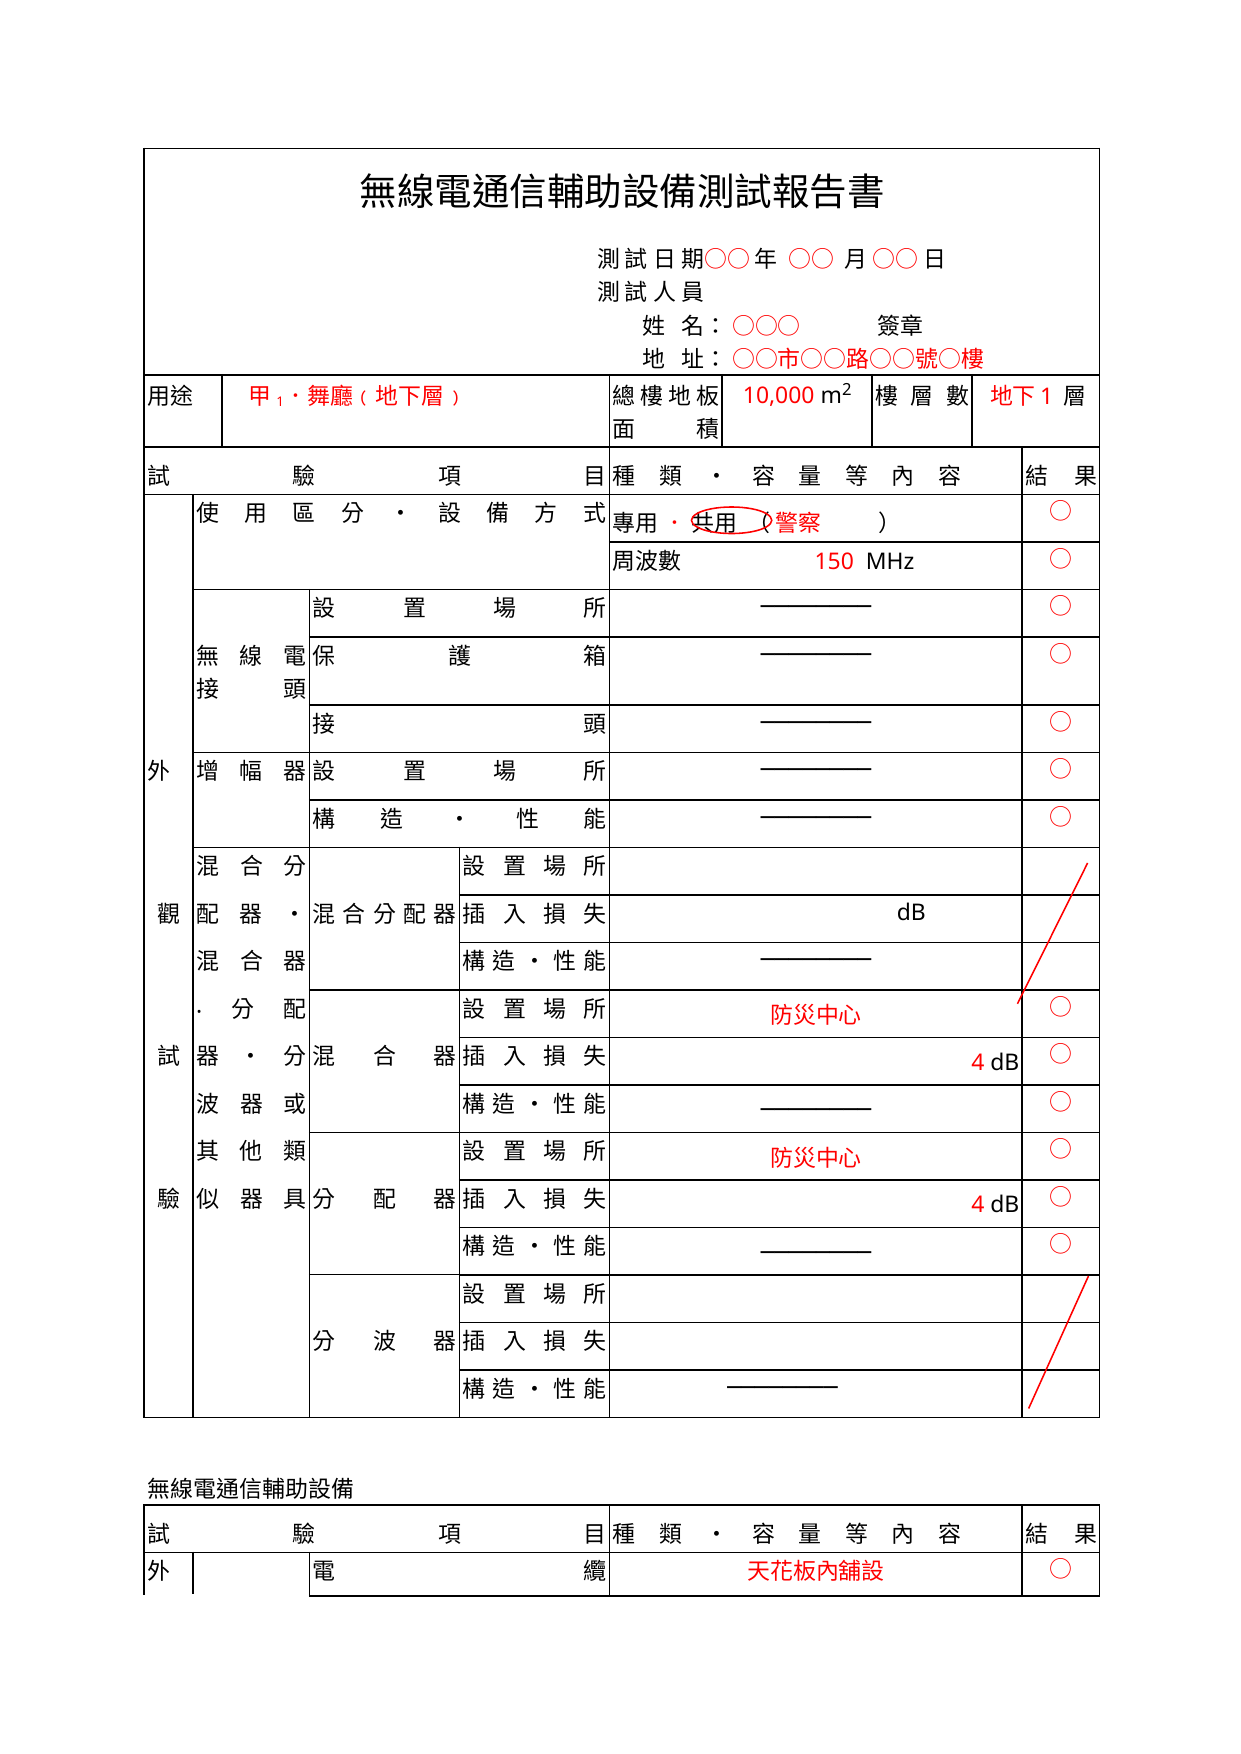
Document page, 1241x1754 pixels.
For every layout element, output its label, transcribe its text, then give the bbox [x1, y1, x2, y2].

table_cell 波器或 [194, 1084, 309, 1132]
table_cell 外 [145, 752, 192, 799]
table_cell ──────── [610, 590, 1021, 636]
table_cell ──────── [610, 943, 1021, 989]
table_header 試驗項目 [145, 1506, 609, 1552]
table_cell 天花板內舖設 [610, 1553, 1021, 1595]
table_cell 插入損失 [460, 1323, 609, 1369]
table_cell [145, 308, 594, 341]
table_cell ──────── [610, 638, 1021, 704]
table_cell 驗 [145, 1179, 192, 1227]
table_cell [310, 1084, 459, 1132]
table_cell 混合分配器 [310, 894, 459, 942]
table_cell [145, 274, 594, 307]
table_cell [145, 636, 192, 704]
table_cell 總樓地板面積 [610, 376, 721, 446]
table_cell 試 [145, 1037, 192, 1084]
table_cell 構造‧性能 [460, 1371, 609, 1417]
table_cell 4 dB [610, 1038, 1021, 1084]
table_header 結果 [1023, 1506, 1099, 1552]
table_cell 無線電 接頭 [194, 636, 309, 704]
table_cell ──────── [610, 753, 1021, 799]
table_cell ──────── [610, 1086, 1021, 1132]
table_cell ○ [1023, 1038, 1099, 1084]
table_cell 混合分 [194, 848, 309, 894]
table_cell ○ [1023, 1553, 1099, 1595]
table_cell [194, 1369, 309, 1417]
table_cell [145, 341, 594, 374]
table_cell [194, 704, 309, 752]
table_cell [1023, 896, 1069, 942]
table_cell 插入損失 [460, 1038, 609, 1084]
table_cell 姓 名： ○○○ 簽章 [594, 308, 1099, 341]
table_cell 增幅器 [194, 753, 309, 847]
table_cell 配器‧ [194, 894, 309, 942]
table_cell 混合器 [194, 942, 309, 989]
table_cell ○ [1023, 1133, 1099, 1179]
table_cell 電纜 [310, 1553, 609, 1595]
table_cell [145, 847, 192, 894]
table_cell [145, 1369, 192, 1417]
table_cell [194, 1322, 309, 1369]
table_cell 設置場所 [310, 753, 609, 799]
table_cell 構造‧性能 [310, 801, 609, 847]
table_cell [145, 1274, 192, 1322]
table_cell [193, 1553, 309, 1595]
table_cell 設置場所 [460, 1276, 609, 1322]
table_cell 接頭 [310, 706, 609, 752]
table_cell 設置場所 [460, 848, 609, 894]
table_cell ○ [1023, 753, 1099, 799]
table_cell ○ [1023, 638, 1099, 704]
table_cell [310, 848, 459, 894]
table_cell [194, 1274, 309, 1322]
table_cell [310, 1227, 459, 1274]
table_cell ○ [1023, 1181, 1099, 1227]
table_cell 地 址： ○○市○○路○○號○樓 [594, 341, 1099, 374]
table_cell [145, 495, 192, 541]
table_cell 防災中心 [610, 991, 1021, 1037]
table_cell 樓層數 [873, 376, 971, 446]
table_cell ○ [1023, 1086, 1099, 1132]
table_cell 構造‧性能 [460, 1228, 609, 1274]
table_cell [145, 1132, 192, 1179]
table_cell [310, 942, 459, 989]
table_cell [1023, 943, 1046, 988]
table_cell [610, 1276, 1021, 1322]
table_cell 設置場所 [460, 1133, 609, 1179]
table_cell 構造‧性能 [460, 943, 609, 989]
table_cell [145, 942, 192, 989]
table_cell [194, 590, 309, 636]
table_cell 插入損失 [460, 1181, 609, 1227]
table_cell 試驗項目 [145, 448, 609, 494]
table_cell 地下1 層 [973, 376, 1099, 446]
table_cell [1023, 1276, 1087, 1322]
table_cell [1027, 943, 1099, 989]
table_cell ○ [1023, 543, 1099, 589]
table_cell [1023, 1371, 1099, 1417]
table_cell [1048, 1323, 1099, 1369]
table_cell 混合器 [310, 1037, 459, 1084]
table_cell 測 試 日 期○○ 年 ○○ 月 ○○ 日 [594, 229, 1099, 274]
table_cell ──────── [610, 706, 1021, 752]
table_cell 專用 ． 共用 （ 警察 ） [610, 495, 1021, 541]
table_cell 分配器 [310, 1179, 459, 1227]
table_cell 防災中心 [610, 1133, 1021, 1179]
table_cell [1023, 848, 1099, 894]
table_cell [310, 991, 459, 1037]
table_cell [610, 848, 1021, 894]
table_cell [1050, 896, 1099, 942]
table_cell 設置場所 [310, 590, 609, 636]
table_cell [310, 1275, 459, 1322]
table_cell [194, 1227, 309, 1274]
table_cell 測 試 人 員 [594, 274, 1099, 307]
table_cell [145, 229, 594, 274]
table_cell 結果 [1023, 448, 1099, 494]
table_cell ○ [1023, 991, 1099, 1037]
table_cell ──────── [610, 801, 1021, 847]
table_cell [145, 1227, 192, 1274]
table_cell ○ [1023, 590, 1099, 636]
table_cell 設置場所 [460, 991, 609, 1037]
table_cell [145, 799, 192, 847]
table_cell ○ [1023, 1228, 1099, 1274]
table_cell [310, 1369, 459, 1417]
table_cell [1023, 1323, 1065, 1369]
table_cell [145, 541, 192, 589]
table_cell [145, 1084, 192, 1132]
table_cell 器‧分 [194, 1037, 309, 1084]
text 無線電通信輔助設備 [148, 1471, 1092, 1504]
table_header 種類‧容量等內容 [610, 1506, 1021, 1552]
table_cell ○ [1023, 706, 1099, 752]
table_cell 構造‧性能 [460, 1086, 609, 1132]
table_cell dB [610, 896, 1021, 942]
table_cell 其他類 [194, 1132, 309, 1179]
table_cell [145, 989, 192, 1037]
table_cell 種類‧容量等內容 [610, 448, 1021, 494]
table_cell 似器具 [194, 1179, 309, 1227]
table_cell 分波器 [310, 1322, 459, 1369]
table_cell 插入損失 [460, 896, 609, 942]
table_cell ──────── [610, 1228, 1021, 1274]
table_header 無線電通信輔助設備測試報告書 [145, 149, 1099, 228]
table_cell [145, 589, 192, 636]
table_cell [1070, 1276, 1099, 1322]
table_cell 外 [145, 1553, 193, 1595]
table_cell 觀 [145, 894, 192, 942]
table_cell 周波數 150 MHz [610, 543, 1021, 589]
table_cell ○ [1023, 801, 1099, 847]
table_cell [145, 1322, 192, 1369]
table_cell ‧分配 [194, 989, 309, 1037]
table_cell [145, 704, 192, 752]
table_cell 使用區分‧設備方式 [194, 495, 609, 589]
table_cell [310, 1133, 459, 1179]
table_cell [610, 1323, 1021, 1369]
table_cell ──────── [610, 1371, 1021, 1417]
table_cell ○ [1023, 495, 1099, 541]
table_cell 用途 [145, 376, 221, 446]
table_cell 保護箱 [310, 638, 609, 704]
table_cell 10,000 m2 [723, 376, 871, 446]
table_cell 4 dB [610, 1181, 1021, 1227]
table_cell 甲1．舞廳﹙地下層﹚ [223, 376, 609, 446]
